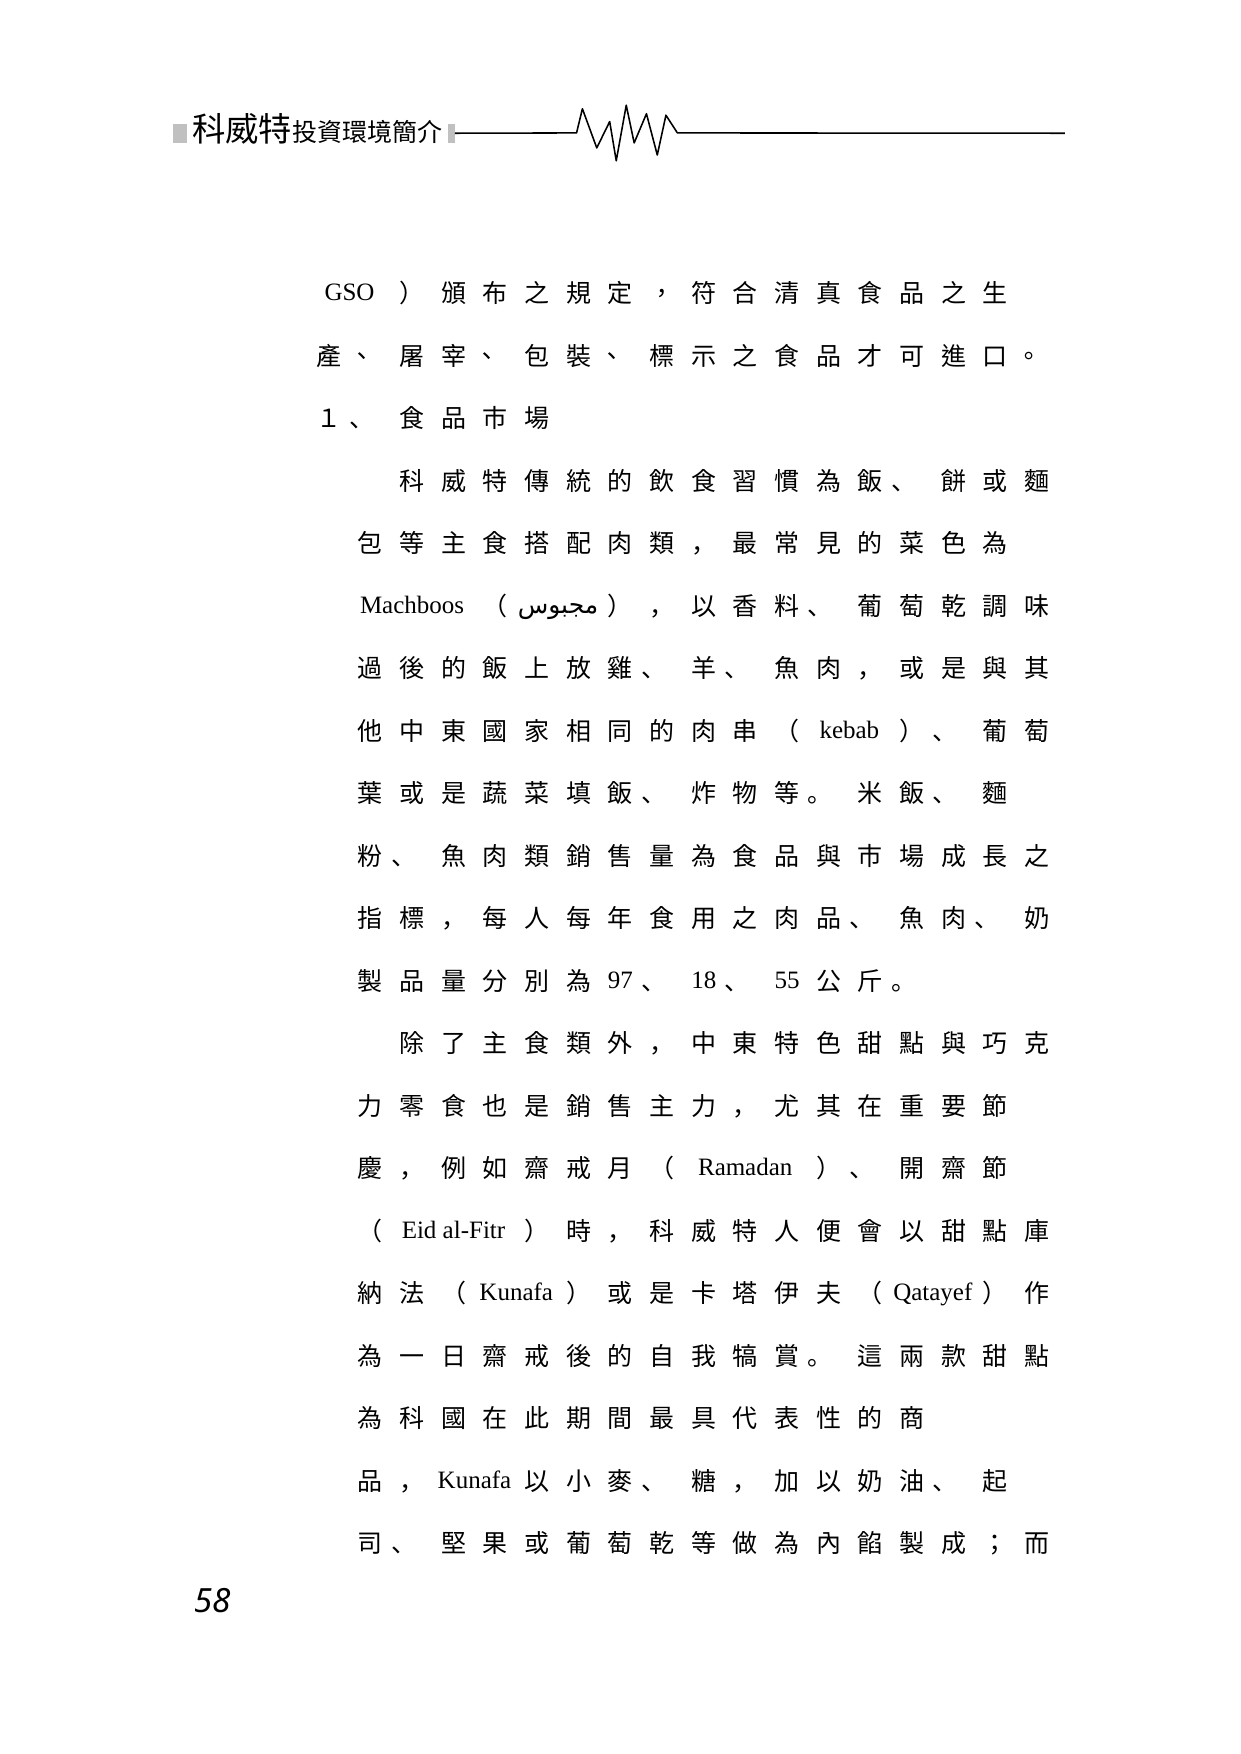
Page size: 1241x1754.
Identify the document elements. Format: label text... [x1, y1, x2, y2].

text １、食品市場 [281, 375, 1058, 438]
text 除了主食類外，中東特色甜點與巧克力零食也是銷售主力，尤其在重要節慶，例如齋戒月（Ramadan）、開齋節（Eid al-Fitr）時，科威特人便會以甜點庫納法（Kunafa）或是卡塔伊夫（Qatayef）作為一日齋戒後的自我犒賞。這兩款甜點為科國在此期間最具代表性的商品，Kunafa以小麥、糖，加以奶油、起司、堅果或葡萄乾等做為內餡製成；而 [330, 1000, 1058, 1563]
text 科威特傳統的飲食習慣為飯、餅或麵包等主食搭配肉類，最常見的菜色為Machboos（مجبوس），以香料、葡萄乾調味過後的飯上放雞、羊、魚肉，或是與其他中東國家相同的肉串（kebab）、葡萄葉或是蔬菜填飯、炸物等。米飯、麵粉、魚肉類銷售量為食品與市場成長之指標，每人每年食用之肉品、魚肉、奶製品量分別為97、18、55公斤。 [330, 438, 1058, 1000]
text GSO）頒布之規定，符合清真食品之生產、屠宰、包裝、標示之食品才可進口。 [281, 250, 1058, 375]
